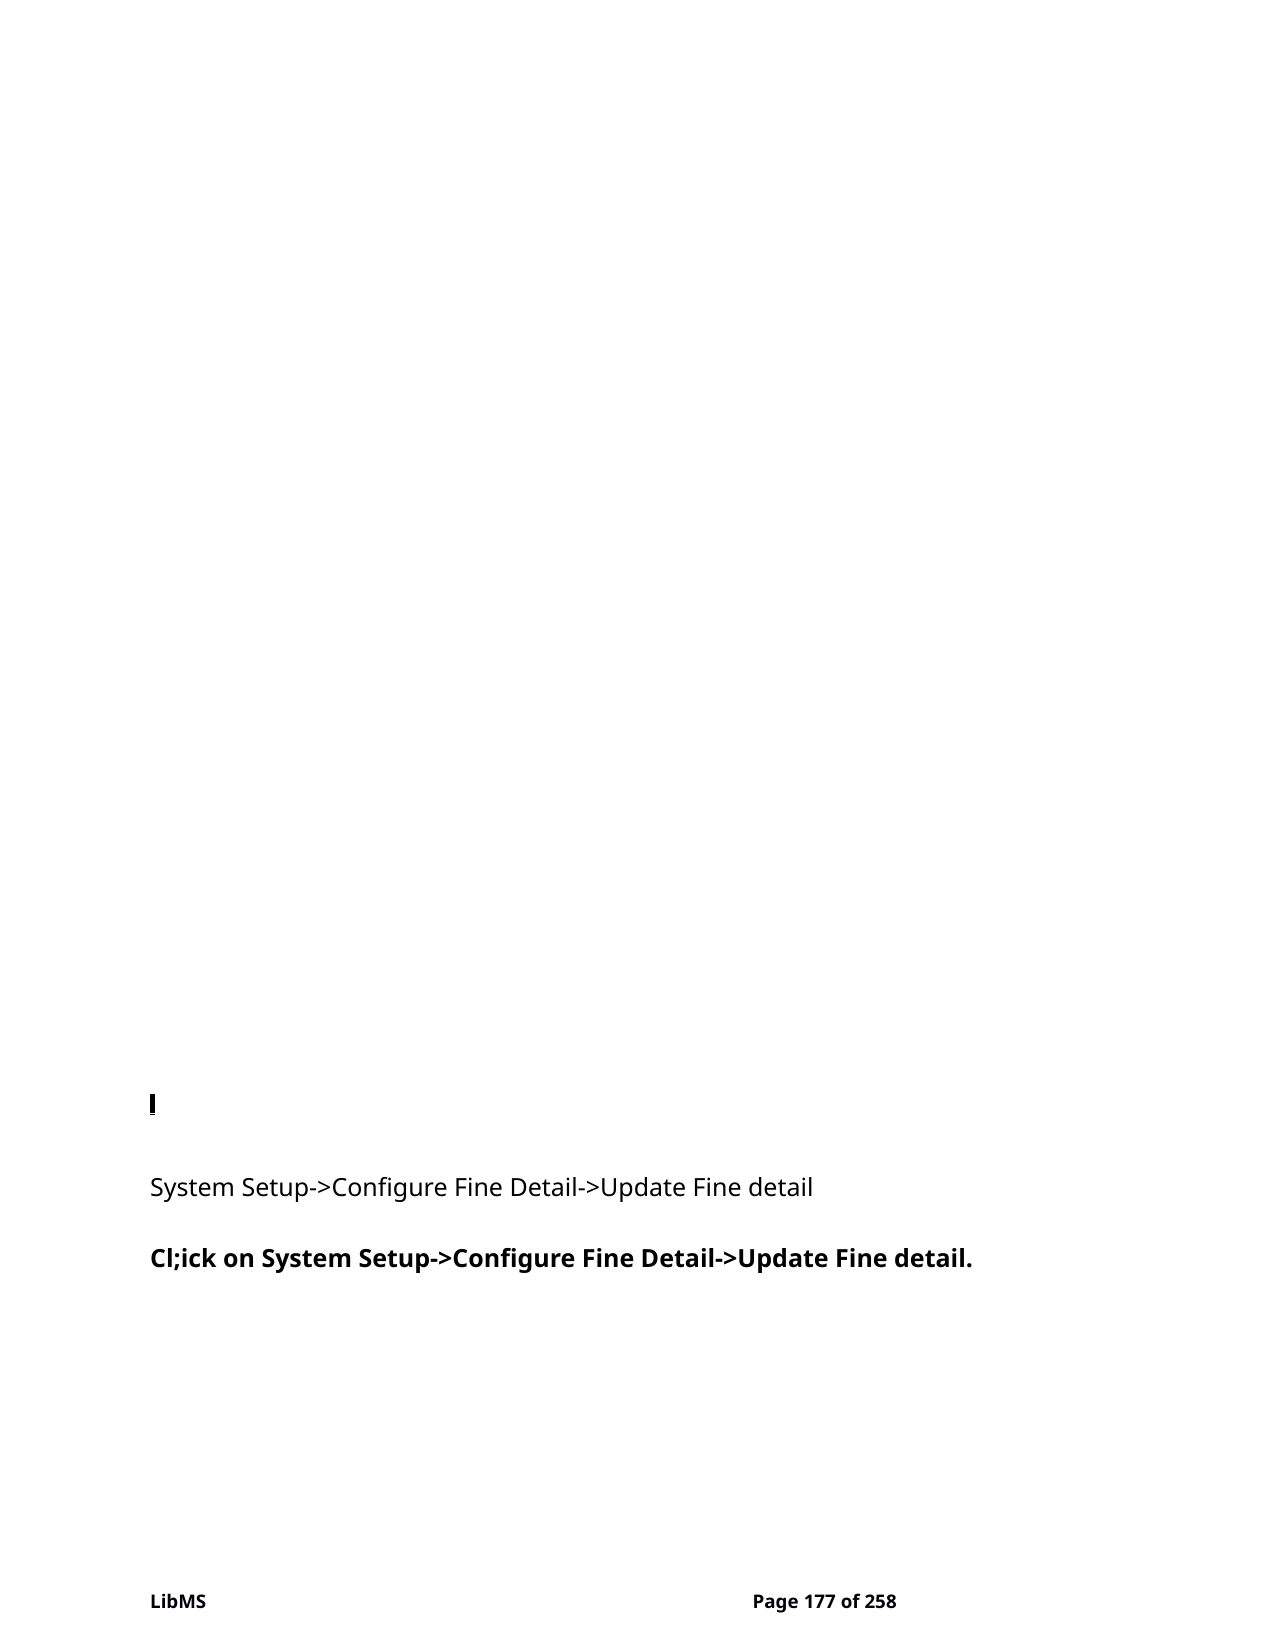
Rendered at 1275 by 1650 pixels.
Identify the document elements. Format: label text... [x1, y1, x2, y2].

text [150, 133, 1125, 1144]
text Cl;ick on System Setup->Configure Fine Detail->Update Fine detail. [150, 1206, 1125, 1274]
subtitle System Setup->Configure Fine Detail->Update Fine detail [150, 1169, 1125, 1203]
